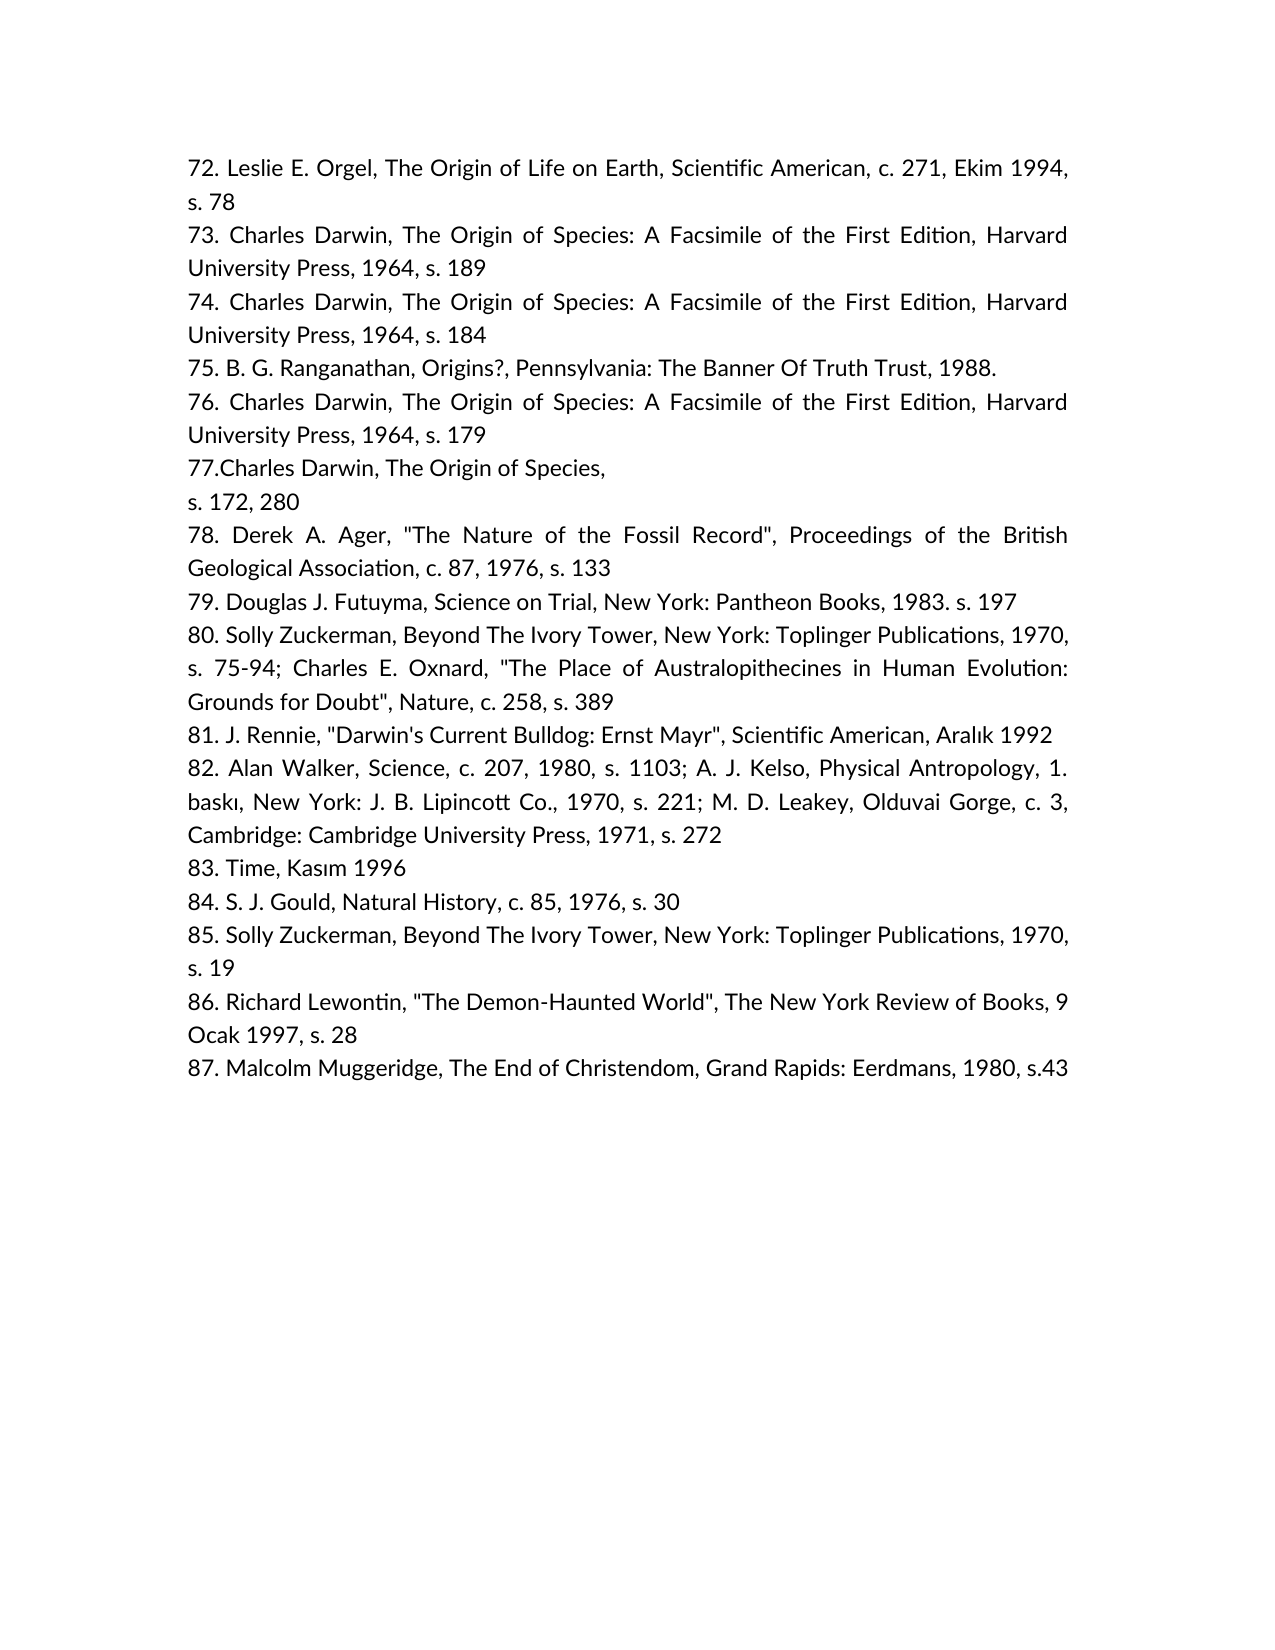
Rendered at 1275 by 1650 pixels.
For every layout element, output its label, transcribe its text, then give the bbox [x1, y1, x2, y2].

text 75. B. G. Ranganathan, Origins?, Pennsylvania: The Banner Of Truth Trust, 1988. [187, 350, 1070, 383]
text 79. Douglas J. Futuyma, Science on Trial, New York: Pantheon Books, 1983. s. 197 [187, 583, 1070, 617]
text 80. Solly Zuckerman, Beyond The Ivory Tower, New York: Toplinger Publications, 1970, s. 75-94; Charles E. Oxnard, "The Place of Australopithecines in Human Evolution: Grounds for Doubt", Nature, c. 258, s. 389 [187, 617, 1070, 717]
text 85. Solly Zuckerman, Beyond The Ivory Tower, New York: Toplinger Publications, 1970, s. 19 [187, 917, 1070, 983]
text 72. Leslie E. Orgel, The Origin of Life on Earth, Scientific American, c. 271, Ekim 1994, s. 78 [187, 150, 1070, 217]
text 73. Charles Darwin, The Origin of Species: A Facsimile of the First Edition, Harvard University Press, 1964, s. 189 [187, 217, 1070, 283]
text 81. J. Rennie, "Darwin's Current Bulldog: Ernst Mayr", Scientific American, Aralık 1992 [187, 717, 1070, 750]
text s. 172, 280 [187, 483, 1070, 517]
text 77.Charles Darwin, The Origin of Species, [187, 450, 1070, 483]
text 82. Alan Walker, Science, c. 207, 1980, s. 1103; A. J. Kelso, Physical Antropology, 1. baskı, New York: J. B. Lipincott Co., 1970, s. 221; M. D. Leakey, Olduvai Gorge, c. 3, Cambridge: Cambridge University Press, 1971, s. 272 [187, 750, 1070, 850]
text 78. Derek A. Ager, "The Nature of the Fossil Record", Proceedings of the British Geological Association, c. 87, 1976, s. 133 [187, 517, 1070, 583]
text 83. Time, Kasım 1996 [187, 850, 1070, 883]
text 84. S. J. Gould, Natural History, c. 85, 1976, s. 30 [187, 883, 1070, 917]
text 87. Malcolm Muggeridge, The End of Christendom, Grand Rapids: Eerdmans, 1980, s.43 [187, 1050, 1070, 1083]
text 86. Richard Lewontin, "The Demon-Haunted World", The New York Review of Books, 9 Ocak 1997, s. 28 [187, 983, 1070, 1050]
text 76. Charles Darwin, The Origin of Species: A Facsimile of the First Edition, Harvard University Press, 1964, s. 179 [187, 383, 1070, 450]
text 74. Charles Darwin, The Origin of Species: A Facsimile of the First Edition, Harvard University Press, 1964, s. 184 [187, 283, 1070, 350]
